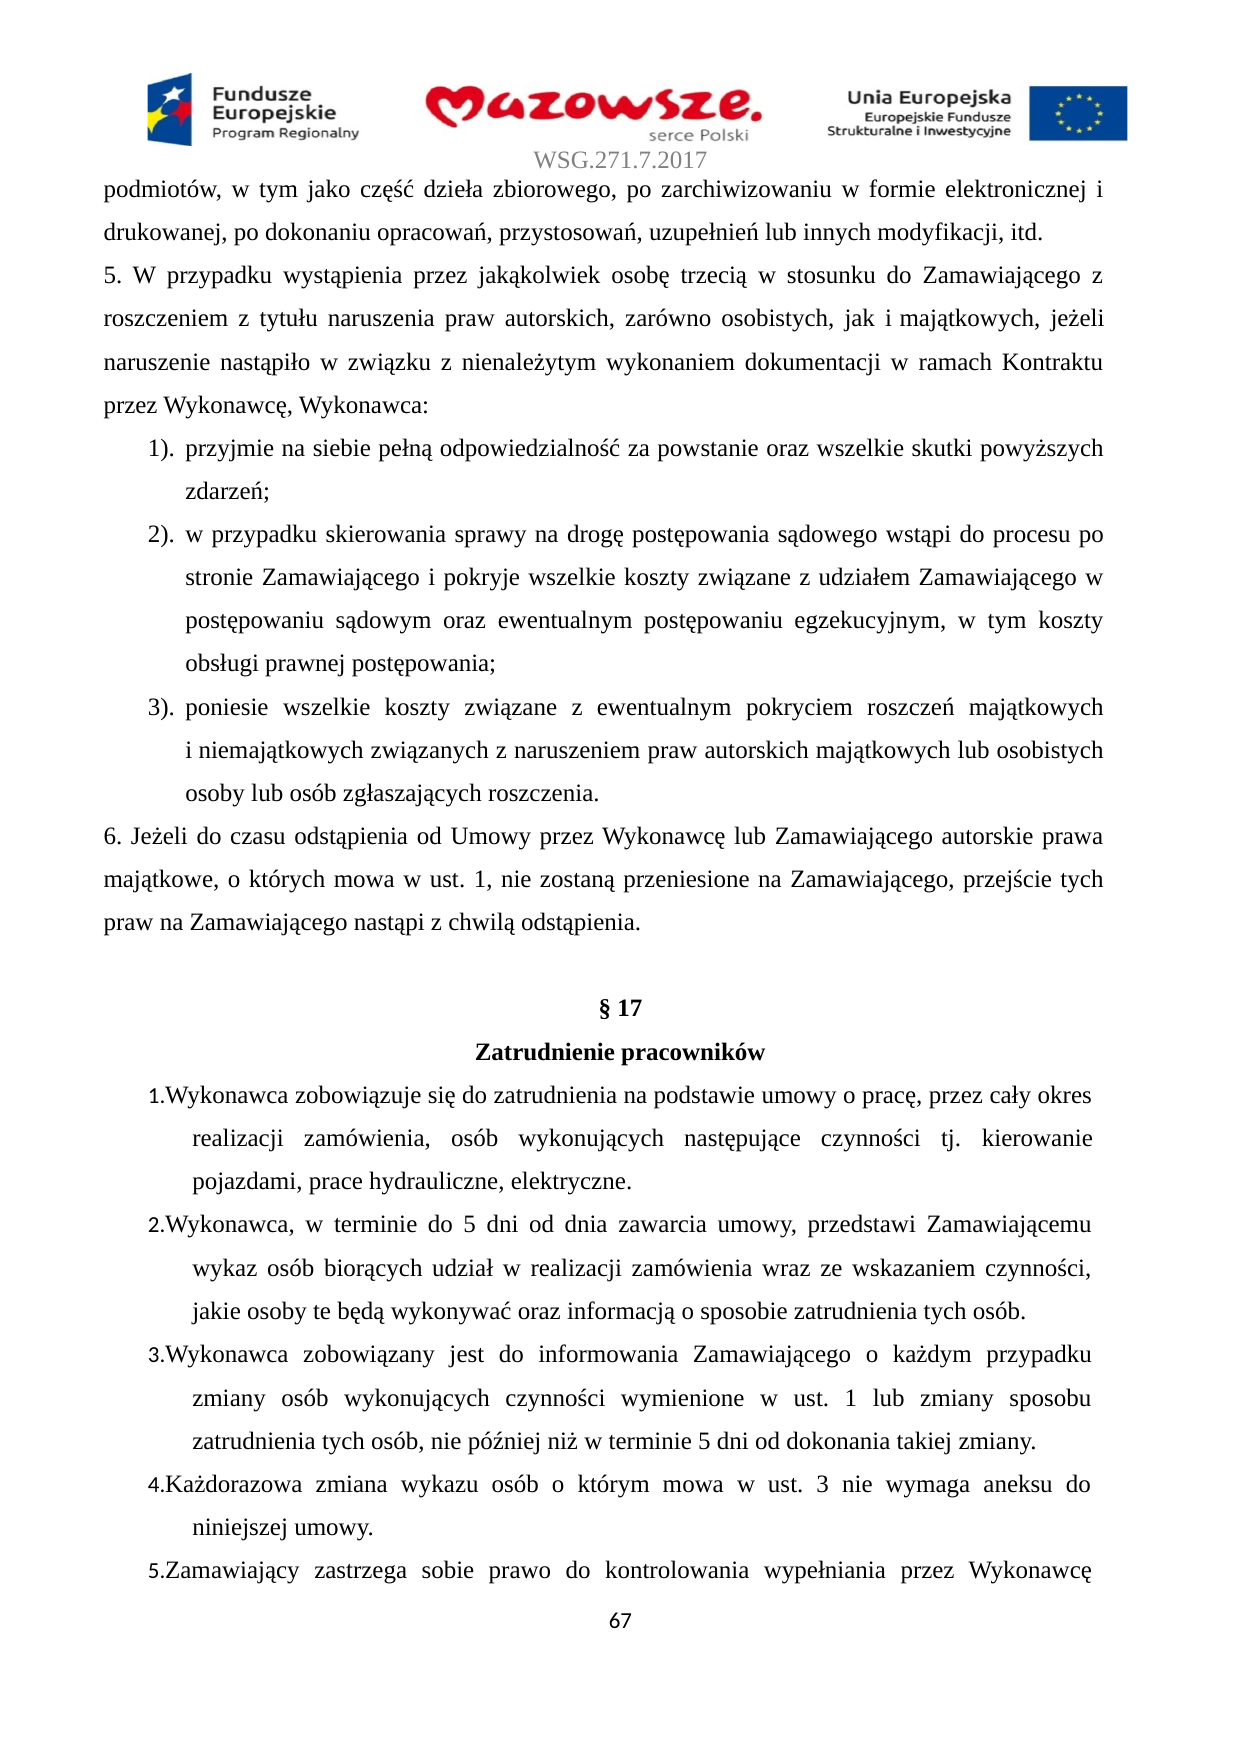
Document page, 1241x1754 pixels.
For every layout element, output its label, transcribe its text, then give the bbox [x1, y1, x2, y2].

list poniesie wszelkie koszty związane z ewentualnym pokryciem roszczeń majątkowych i niemajątkowych związanych z naruszeniem praw autorskich majątkowych lub osobistych osoby lub osób zgłaszających roszczenia. [148, 692, 1104, 807]
list w przypadku skierowania sprawy na drogę postępowania sądowego wstąpi do procesu po stronie Zamawiającego i pokryje wszelkie koszty związane z udziałem Zamawiającego w postępowaniu sądowym oraz ewentualnym postępowaniu egzekucyjnym, w tym koszty obsługi prawnej postępowania; [148, 519, 1104, 677]
text Zatrudnienie pracowników [148, 1037, 1093, 1065]
list Wykonawca zobowiązany jest do informowania Zamawiającego o każdym przypadku zmiany osób wykonujących czynności wymienione w ust. 1 lub zmiany sposobu zatrudnienia tych osób, nie później niż w terminie 5 dni od dokonania takiej zmiany. [148, 1339, 1093, 1454]
list Wykonawca, w terminie do 5 dni od dnia zawarcia umowy, przedstawi Zamawiającemu wykaz osób biorących udział w realizacji zamówienia wraz ze wskazaniem czynności, jakie osoby te będą wykonywać oraz informacją o sposobie zatrudnienia tych osób. [148, 1209, 1093, 1325]
text 5. W przypadku wystąpienia przez jakąkolwiek osobę trzecią w stosunku do Zamawiającego z roszczeniem z tytułu naruszenia praw autorskich, zarówno osobistych, jak i majątkowych, jeżeli naruszenie nastąpiło w związku z nienależytym wykonaniem dokumentacji w ramach Kontraktu przez Wykonawcę, Wykonawca: [103, 260, 1104, 418]
list Zamawiający zastrzega sobie prawo do kontrolowania wypełniania przez Wykonawcę [148, 1555, 1093, 1584]
list przyjmie na siebie pełną odpowiedzialność za powstanie oraz wszelkie skutki powyższych zdarzeń; [148, 433, 1104, 505]
list Każdorazowa zmiana wykazu osób o którym mowa w ust. 3 nie wymaga aneksu do niniejszej umowy. [148, 1469, 1093, 1541]
text podmiotów, w tym jako część dzieła zbiorowego, po zarchiwizowaniu w formie elektronicznej i drukowanej, po dokonaniu opracowań, przystosowań, uzupełnień lub innych modyfikacji, itd. [103, 174, 1104, 246]
text 6. Jeżeli do czasu odstąpienia od Umowy przez Wykonawcę lub Zamawiającego autorskie prawa majątkowe, o których mowa w ust. 1, nie zostaną przeniesione na Zamawiającego, przejście tych praw na Zamawiającego nastąpi z chwilą odstąpienia. [103, 821, 1104, 936]
text § 17 [148, 993, 1093, 1022]
list Wykonawca zobowiązuje się do zatrudnienia na podstawie umowy o pracę, przez cały okres realizacji zamówienia, osób wykonujących następujące czynności tj. kierowanie pojazdami, prace hydrauliczne, elektryczne. [148, 1080, 1093, 1195]
